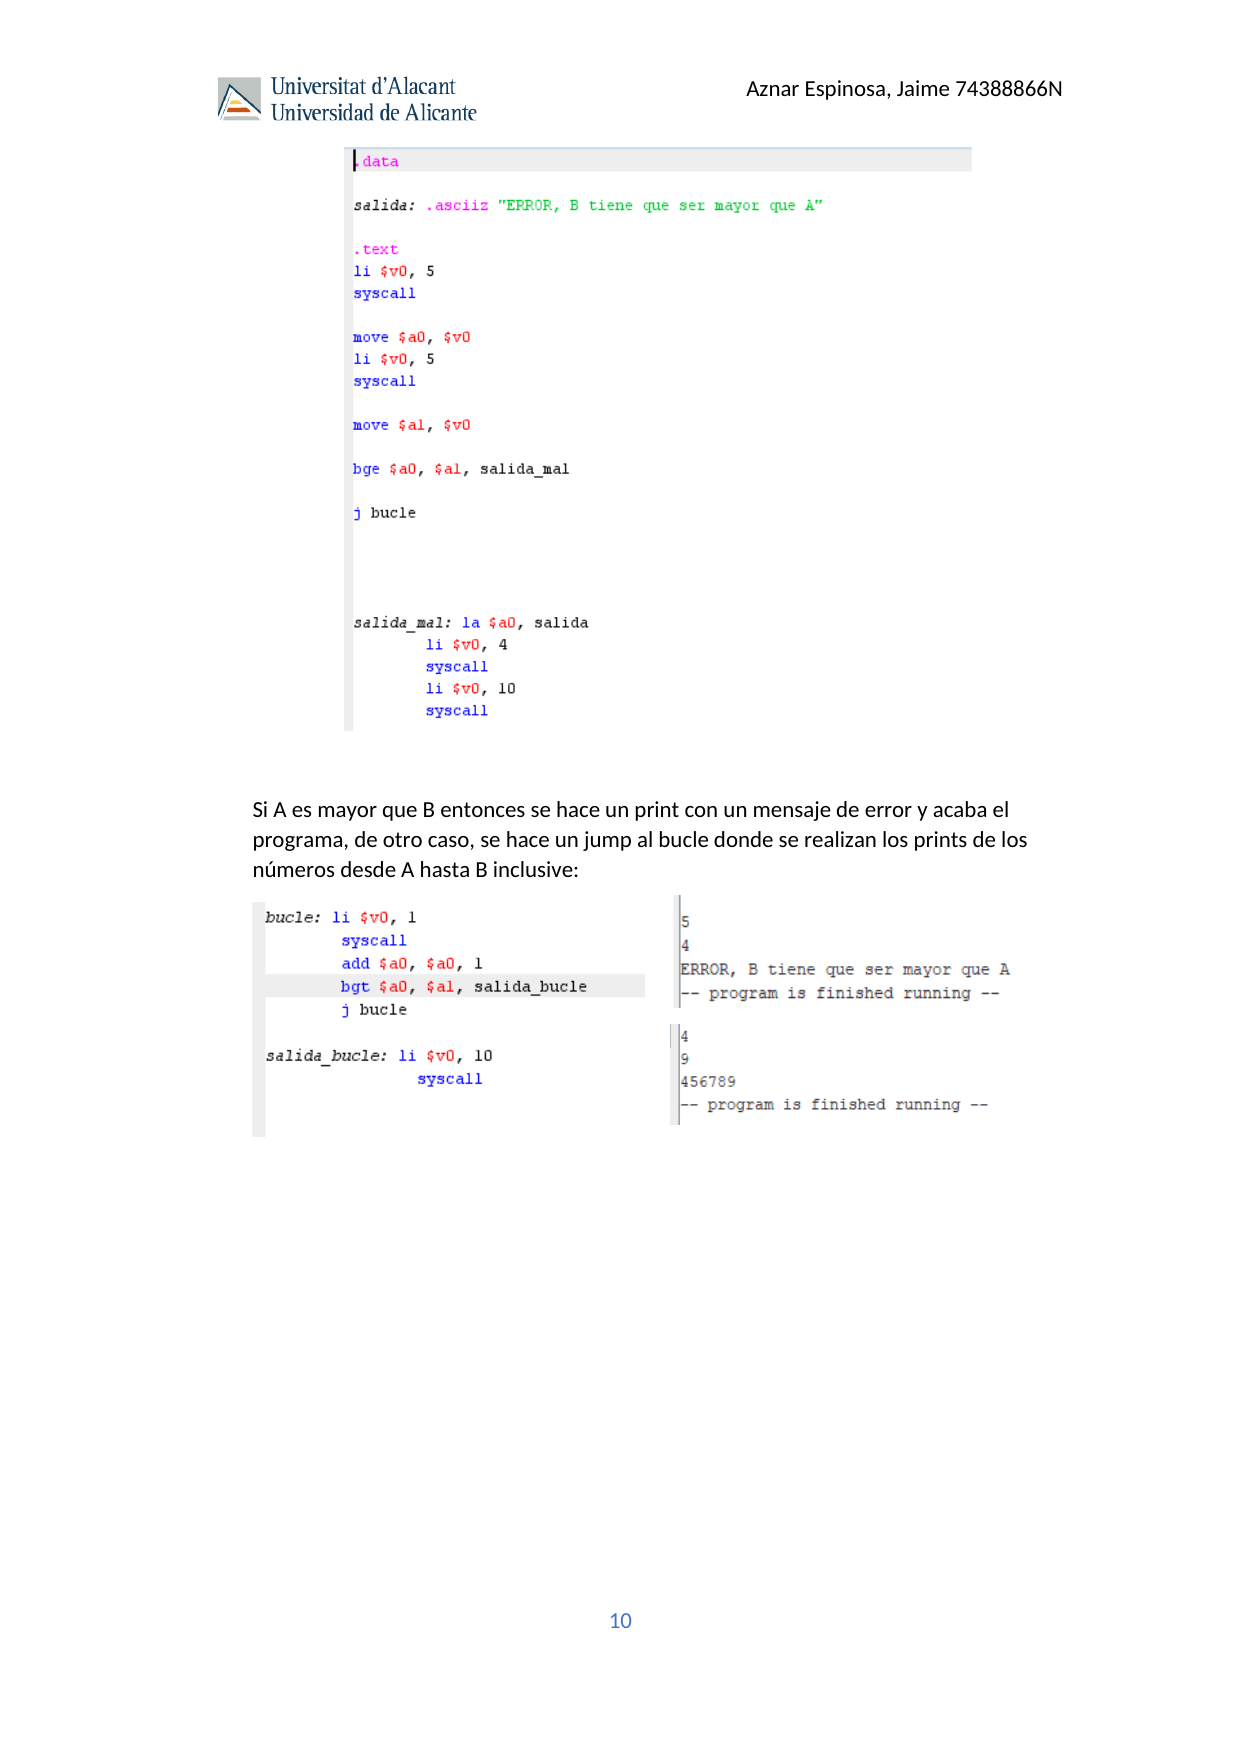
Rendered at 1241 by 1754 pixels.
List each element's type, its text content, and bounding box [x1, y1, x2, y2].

picture [226, 75, 517, 121]
text Si A es mayor que B entonces se hace un print con un mensaje de error y acaba el programa, de otro caso, se hace un jump al bucle donde se realizan los prints de los números desde A hasta B inclusive: [252, 796, 1063, 883]
picture [703, 1057, 1018, 1127]
picture [252, 902, 646, 1137]
picture [343, 147, 972, 731]
picture [707, 930, 1043, 1011]
